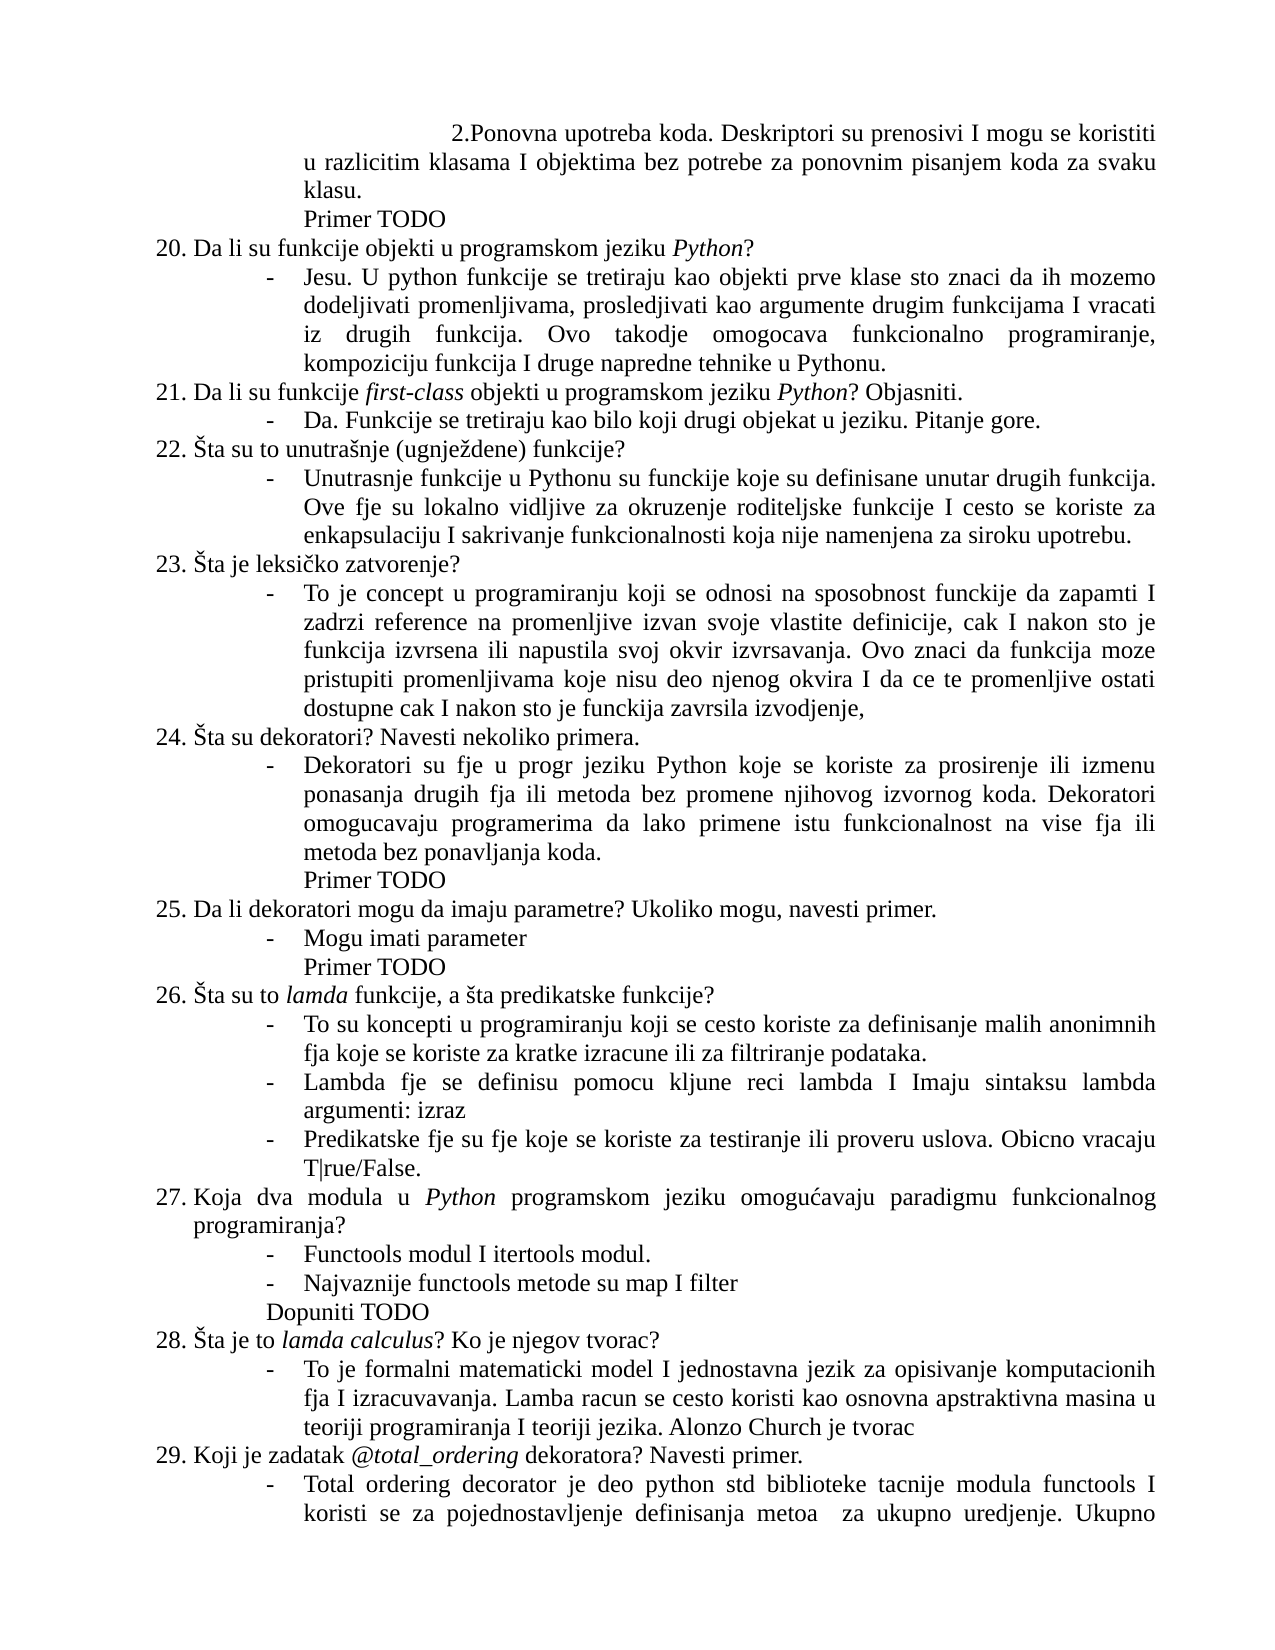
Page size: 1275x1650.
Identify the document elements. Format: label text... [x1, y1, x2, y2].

list Šta je leksičko zatvorenje? [156, 549, 1157, 578]
list Da li su funkcije first-class objekti u programskom jeziku Python? Objasniti. [156, 377, 1157, 406]
list Functools modul I itertools modul. [266, 1239, 1157, 1268]
text Primer TODO [303, 204, 1157, 233]
list Šta je to lamda calculus? Ko je njegov tvorac? [156, 1326, 1157, 1354]
list Mogu imati parameter [266, 923, 1157, 952]
list Jesu. U python funkcije se tretiraju kao objekti prve klase sto znaci da ih mozemo dodeljivati promenljivama, prosledjivati kao argumente drugim funkcijama I vracati iz drugih funkcija. Ovo takodje omogocava funkcionalno programiranje, kompoziciju funkcija I druge napredne tehnike u Pythonu. [266, 262, 1157, 377]
list Predikatske fje su fje koje se koriste za testiranje ili proveru uslova. Obicno vracaju T|rue/False. [266, 1124, 1157, 1182]
list Da li dekoratori mogu da imaju parametre? Ukoliko mogu, navesti primer. [156, 894, 1157, 923]
list Šta su to lamda funkcije, a šta predikatske funkcije? [156, 981, 1157, 1009]
text Primer TODO [303, 952, 1157, 981]
list Šta su to unutrašnje (ugnježdene) funkcije? [156, 434, 1157, 463]
list Unutrasnje funkcije u Pythonu su funckije koje su definisane unutar drugih funkcija. Ove fje su lokalno vidljive za okruzenje roditeljske funkcije I cesto se koriste za enkapsulaciju I sakrivanje funkcionalnosti koja nije namenjena za siroku upotrebu. [266, 463, 1157, 549]
list Šta su dekoratori? Navesti nekoliko primera. [156, 722, 1157, 751]
list Da. Funkcije se tretiraju kao bilo koji drugi objekat u jeziku. Pitanje gore. [266, 406, 1157, 434]
list Lambda fje se definisu pomocu kljune reci lambda I Imaju sintaksu lambda argumenti: izraz [266, 1067, 1157, 1124]
list Koji je zadatak @total_ordering dekoratora? Navesti primer. [156, 1441, 1157, 1469]
list Da li su funkcije objekti u programskom jeziku Python? [156, 233, 1157, 262]
list To su koncepti u programiranju koji se cesto koriste za definisanje malih anonimnih fja koje se koriste za kratke izracune ili za filtriranje podataka. [266, 1009, 1157, 1067]
list To je formalni matematicki model I jednostavna jezik za opisivanje komputacionih fja I izracuvavanja. Lamba racun se cesto koristi kao osnovna apstraktivna masina u teoriji programiranja I teoriji jezika. Alonzo Church je tvorac [266, 1354, 1157, 1441]
list Dekoratori su fje u progr jeziku Python koje se koriste za prosirenje ili izmenu ponasanja drugih fja ili metoda bez promene njihovog izvornog koda. Dekoratori omogucavaju programerima da lako primene istu funkcionalnost na vise fja ili metoda bez ponavljanja koda. [266, 751, 1157, 866]
list To je concept u programiranju koji se odnosi na sposobnost funckije da zapamti I zadrzi reference na promenljive izvan svoje vlastite definicije, cak I nakon sto je funkcija izvrsena ili napustila svoj okvir izvrsavanja. Ovo znaci da funkcija moze pristupiti promenljivama koje nisu deo njenog okvira I da ce te promenljive ostati dostupne cak I nakon sto je funckija zavrsila izvodjenje, [266, 578, 1157, 722]
list Koja dva modula u Python programskom jeziku omogućavaju paradigmu funkcionalnog programiranja? [156, 1182, 1157, 1239]
text 2.Ponovna upotreba koda. Deskriptori su prenosivi I mogu se koristiti u razlicitim klasama I objektima bez potrebe za ponovnim pisanjem koda za svaku klasu. [303, 118, 1157, 204]
list Total ordering decorator je deo python std biblioteke tacnije modula functools I koristi se za pojednostavljenje definisanja metoa za ukupno uredjenje. Ukupno [266, 1469, 1157, 1527]
text Dopuniti TODO [266, 1297, 1157, 1326]
list Najvaznije functools metode su map I filter [266, 1268, 1157, 1297]
text Primer TODO [303, 866, 1157, 894]
